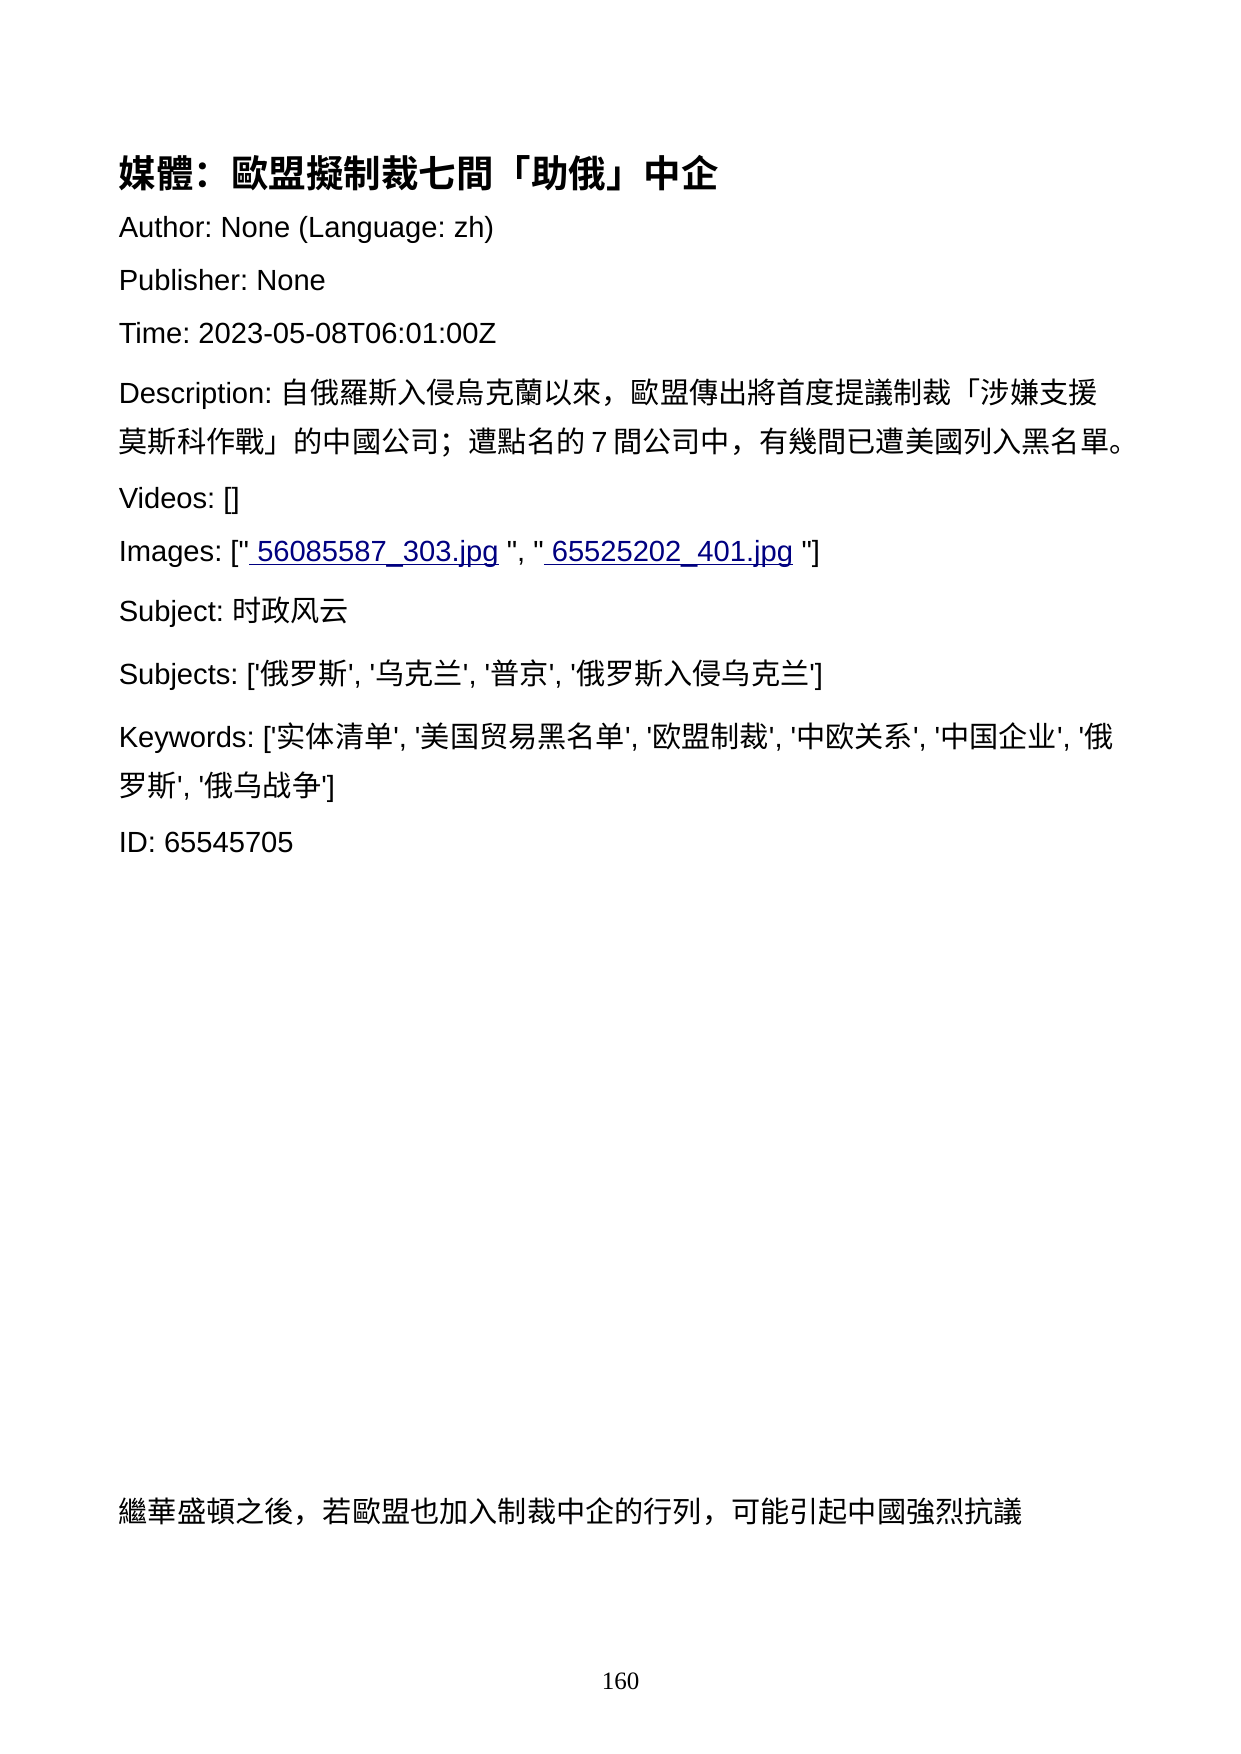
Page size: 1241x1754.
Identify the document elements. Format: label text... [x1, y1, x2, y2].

text Author: None (Language: zh) [118, 210, 1122, 244]
subtitle 媒體：歐盟擬制裁七間「助俄」中企 [118, 143, 1122, 198]
text Keywords: ['实体清单', '美国贸易黑名单', '欧盟制裁', '中欧关系', '中国企业', '俄罗斯', '俄乌战争'] [118, 714, 1122, 805]
text Subjects: ['俄罗斯', '乌克兰', '普京', '俄罗斯入侵乌克兰'] [118, 651, 1122, 693]
text Images: [" 56085587_303.jpg ", " 65525202_401.jpg "] [118, 534, 1122, 568]
text Time: 2023-05-08T06:01:00Z [118, 317, 1122, 350]
text Subject: 时政风云 [118, 588, 1122, 630]
text Description: 自俄羅斯入侵烏克蘭以來，歐盟傳出將首度提議制裁「涉嫌支援莫斯科作戰」的中國公司；遭點名的7間公司中，有幾間已遭美國列入黑名單。 [118, 370, 1122, 461]
text ID: 65545705 [118, 826, 1122, 859]
text Publisher: None [118, 263, 1122, 297]
text 繼華盛頓之後，若歐盟也加入制裁中企的行列，可能引起中國強烈抗議 [118, 1489, 1122, 1531]
text Videos: [] [118, 481, 1122, 515]
